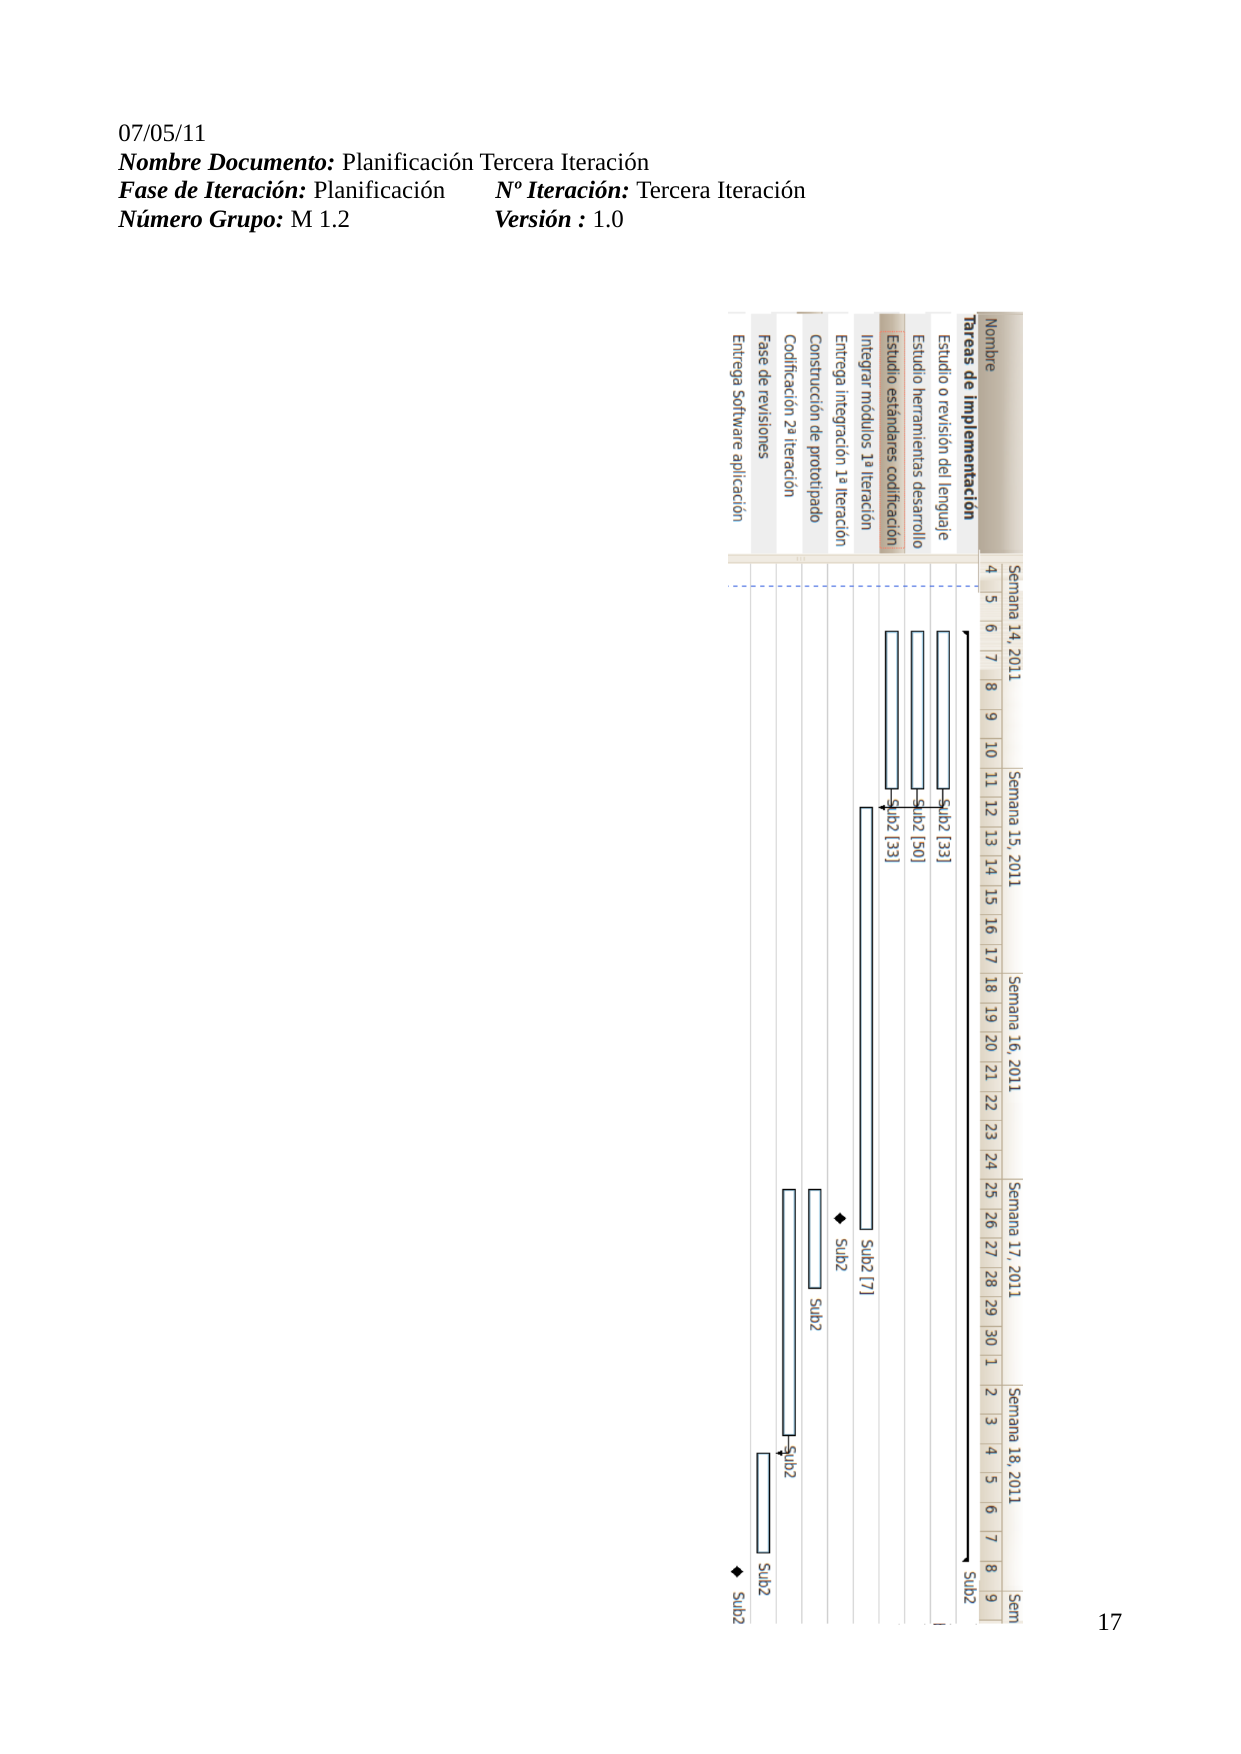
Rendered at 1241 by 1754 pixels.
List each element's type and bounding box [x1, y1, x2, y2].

picture [728, 313, 1023, 1624]
